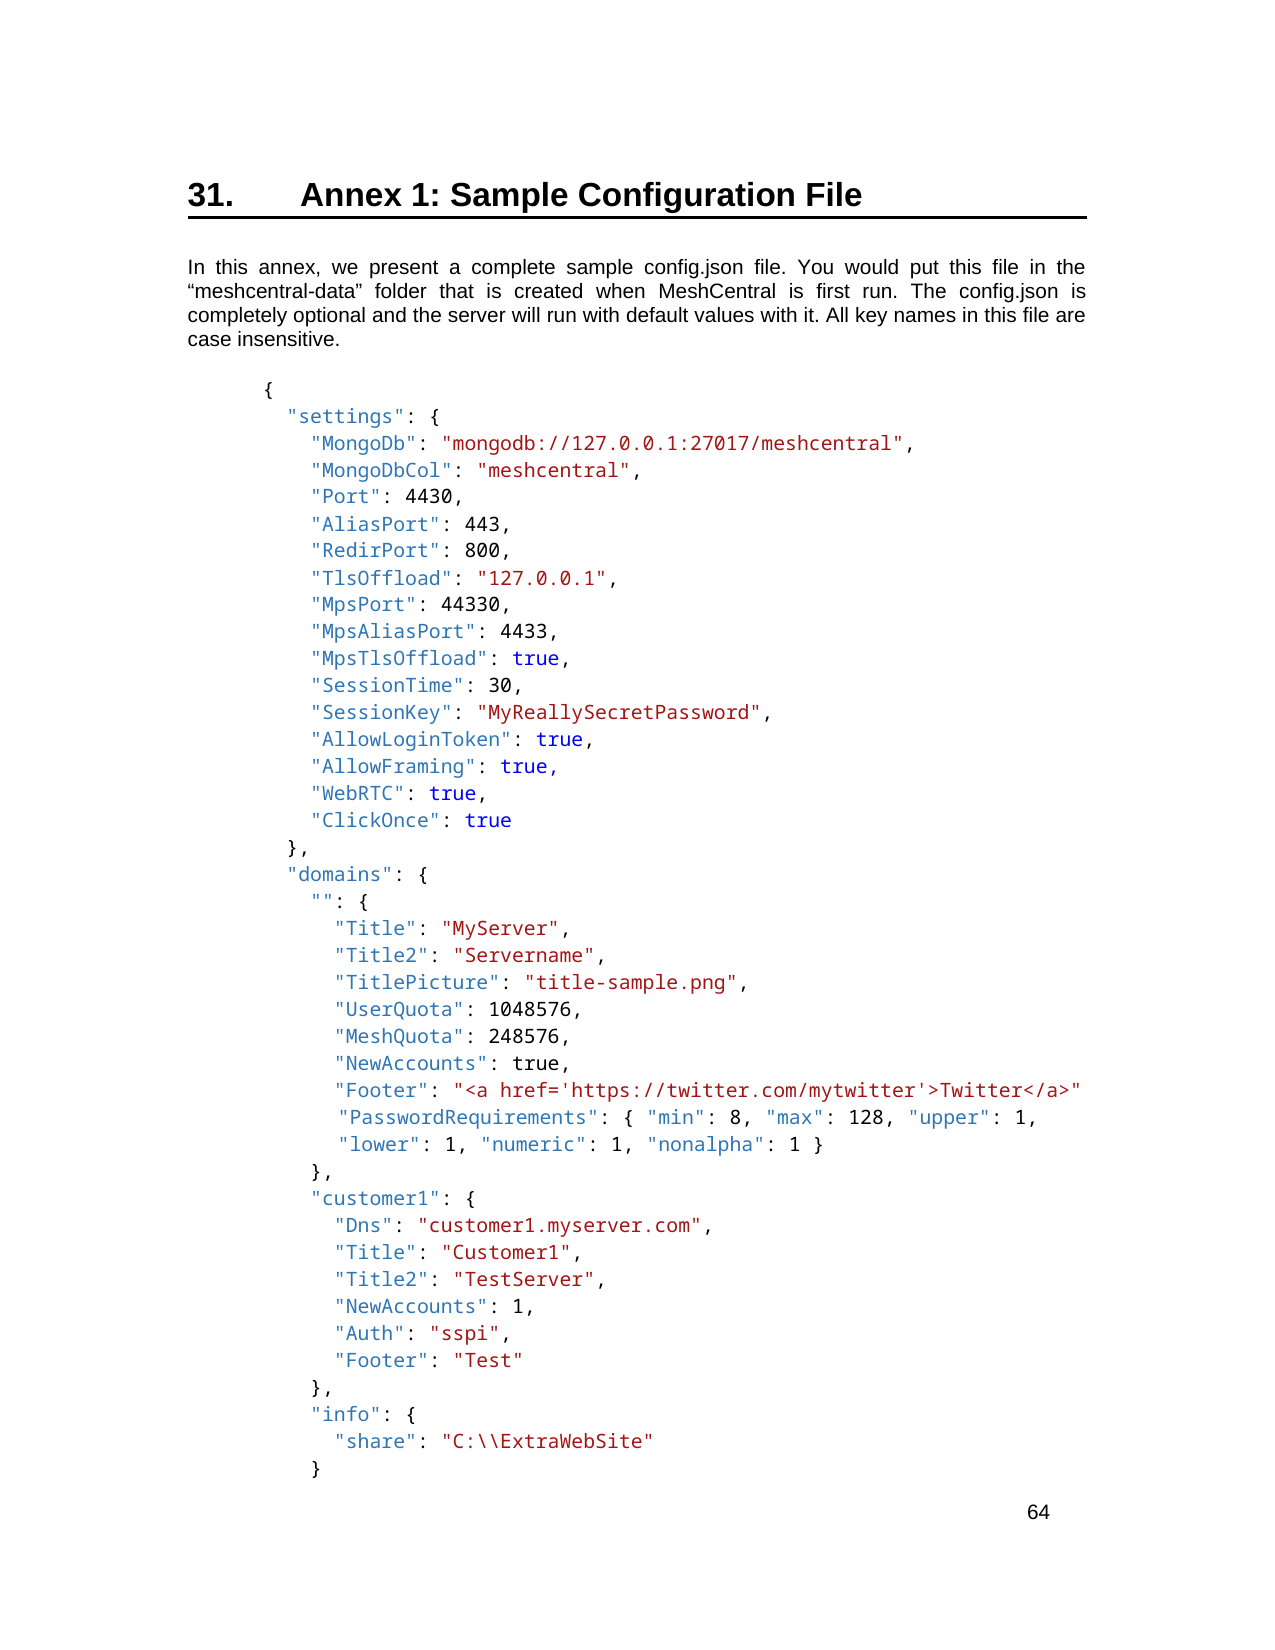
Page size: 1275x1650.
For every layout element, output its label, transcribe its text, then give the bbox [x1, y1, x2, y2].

text "WebRTC": true, [262, 779, 1087, 807]
text "TlsOffload": "127.0.0.1", [262, 564, 1087, 591]
text "MpsPort": 44330, [262, 591, 1087, 618]
text "MpsAliasPort": 4433, [262, 618, 1087, 645]
subtitle Annex 1: Sample Configuration File [187, 175, 1087, 219]
text "AllowLoginToken": true, [262, 726, 1087, 753]
text "ClickOnce": true [262, 807, 1087, 833]
text "SessionTime": 30, [262, 672, 1087, 699]
text "Title2": "Servername", [262, 941, 1087, 968]
text "share": "C:\\ExtraWebSite" [262, 1427, 1087, 1454]
text "NewAccounts": true, [262, 1049, 1087, 1076]
text "Auth": "sspi", [262, 1319, 1087, 1346]
text "info": { [262, 1400, 1087, 1427]
text "Port": 4430, [262, 483, 1087, 510]
text "AllowFraming": true, [262, 753, 1087, 779]
text "UserQuota": 1048576, [262, 995, 1087, 1022]
text } [262, 1454, 1087, 1481]
text }, [262, 1157, 1087, 1184]
text "Title": "MyServer", [262, 914, 1087, 941]
text "customer1": { [262, 1184, 1087, 1211]
text "Footer": "<a href='https://twitter.com/mytwitter'>Twitter</a>" [262, 1076, 1087, 1103]
text "Footer": "Test" [262, 1346, 1087, 1373]
text "TitlePicture": "title-sample.png", [262, 968, 1087, 995]
text "MpsTlsOffload": true, [262, 645, 1087, 672]
text "domains": { [262, 861, 1087, 887]
text "MongoDbCol": "meshcentral", [262, 456, 1087, 483]
text "MongoDb": "mongodb://127.0.0.1:27017/meshcentral", [262, 429, 1087, 456]
text "Dns": "customer1.myserver.com", [262, 1211, 1087, 1238]
text In this annex, we present a complete sample config.json file. You would put this file in the “meshcentral-data” folder that is created when MeshCentral is first run. The config.json is completely optional and the server will run with default values with it. All key names in this file are case insensitive. [187, 255, 1087, 351]
text "AliasPort": 443, [262, 510, 1087, 537]
text "SessionKey": "MyReallySecretPassword", [262, 699, 1087, 726]
text { [262, 375, 1087, 402]
text "settings": { [262, 402, 1087, 429]
text "PasswordRequirements": { "min": 8, "max": 128, "upper": 1, "lower": 1, "numeric": 1, "nonalpha": 1 } [337, 1103, 1087, 1157]
text "MeshQuota": 248576, [262, 1022, 1087, 1049]
text "": { [262, 887, 1087, 914]
text "Title": "Customer1", [262, 1238, 1087, 1265]
text }, [262, 833, 1087, 861]
text "RedirPort": 800, [262, 537, 1087, 564]
text "Title2": "TestServer", [262, 1265, 1087, 1292]
text "NewAccounts": 1, [262, 1292, 1087, 1319]
text }, [262, 1373, 1087, 1400]
